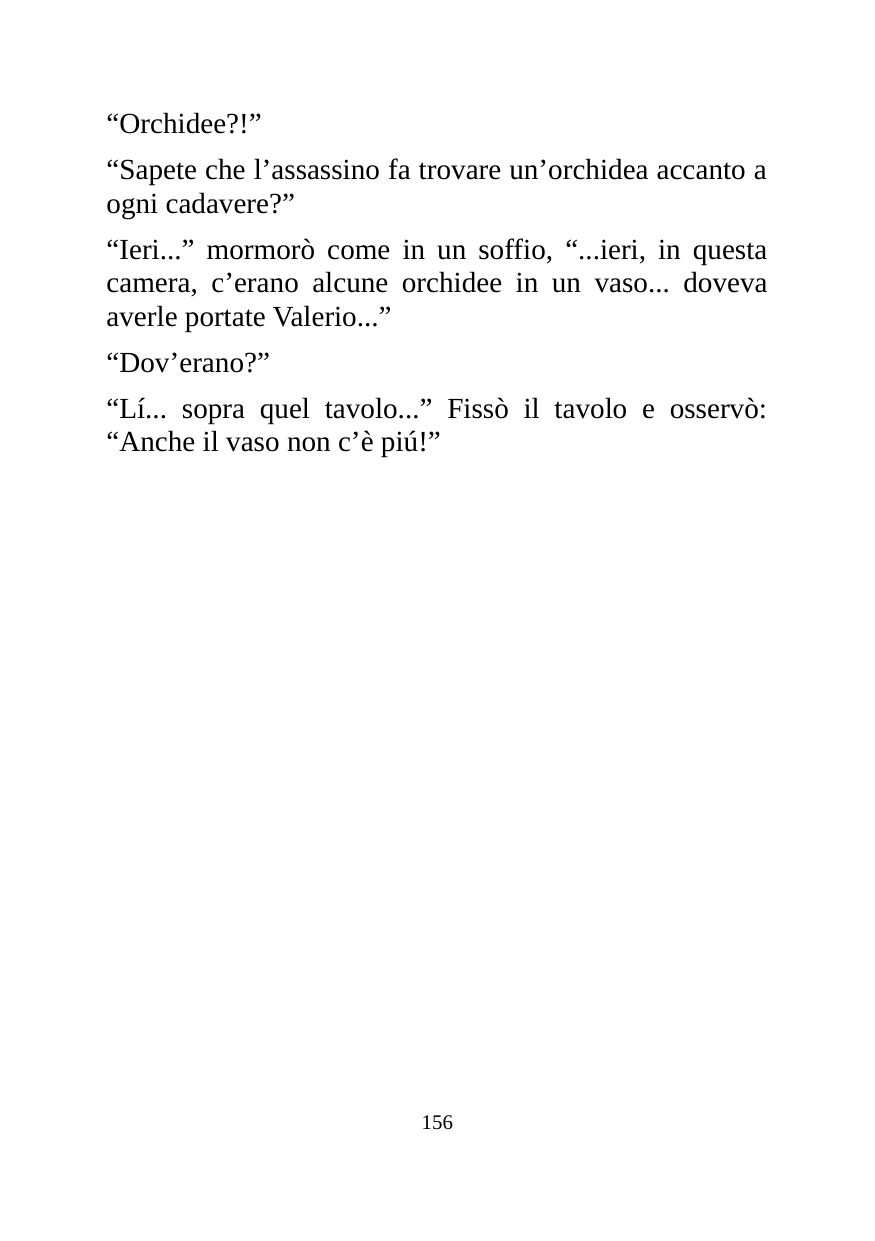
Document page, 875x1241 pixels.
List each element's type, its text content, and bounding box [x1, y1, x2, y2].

text “Dov’erano?” [106, 345, 768, 378]
text “Sapete che l’assassino fa trovare un’orchidea accanto a ogni cadavere?” [106, 152, 768, 219]
text “Ieri...” mormorò come in un soffio, “...ieri, in questa camera, c’erano alcune orchidee in un vaso... doveva averle portate Valerio...” [106, 232, 768, 332]
text “Orchidee?!” [106, 106, 768, 140]
text “Lí... sopra quel tavolo...” Fissò il tavolo e osservò: “Anche il vaso non c’è piú!” [106, 391, 768, 458]
